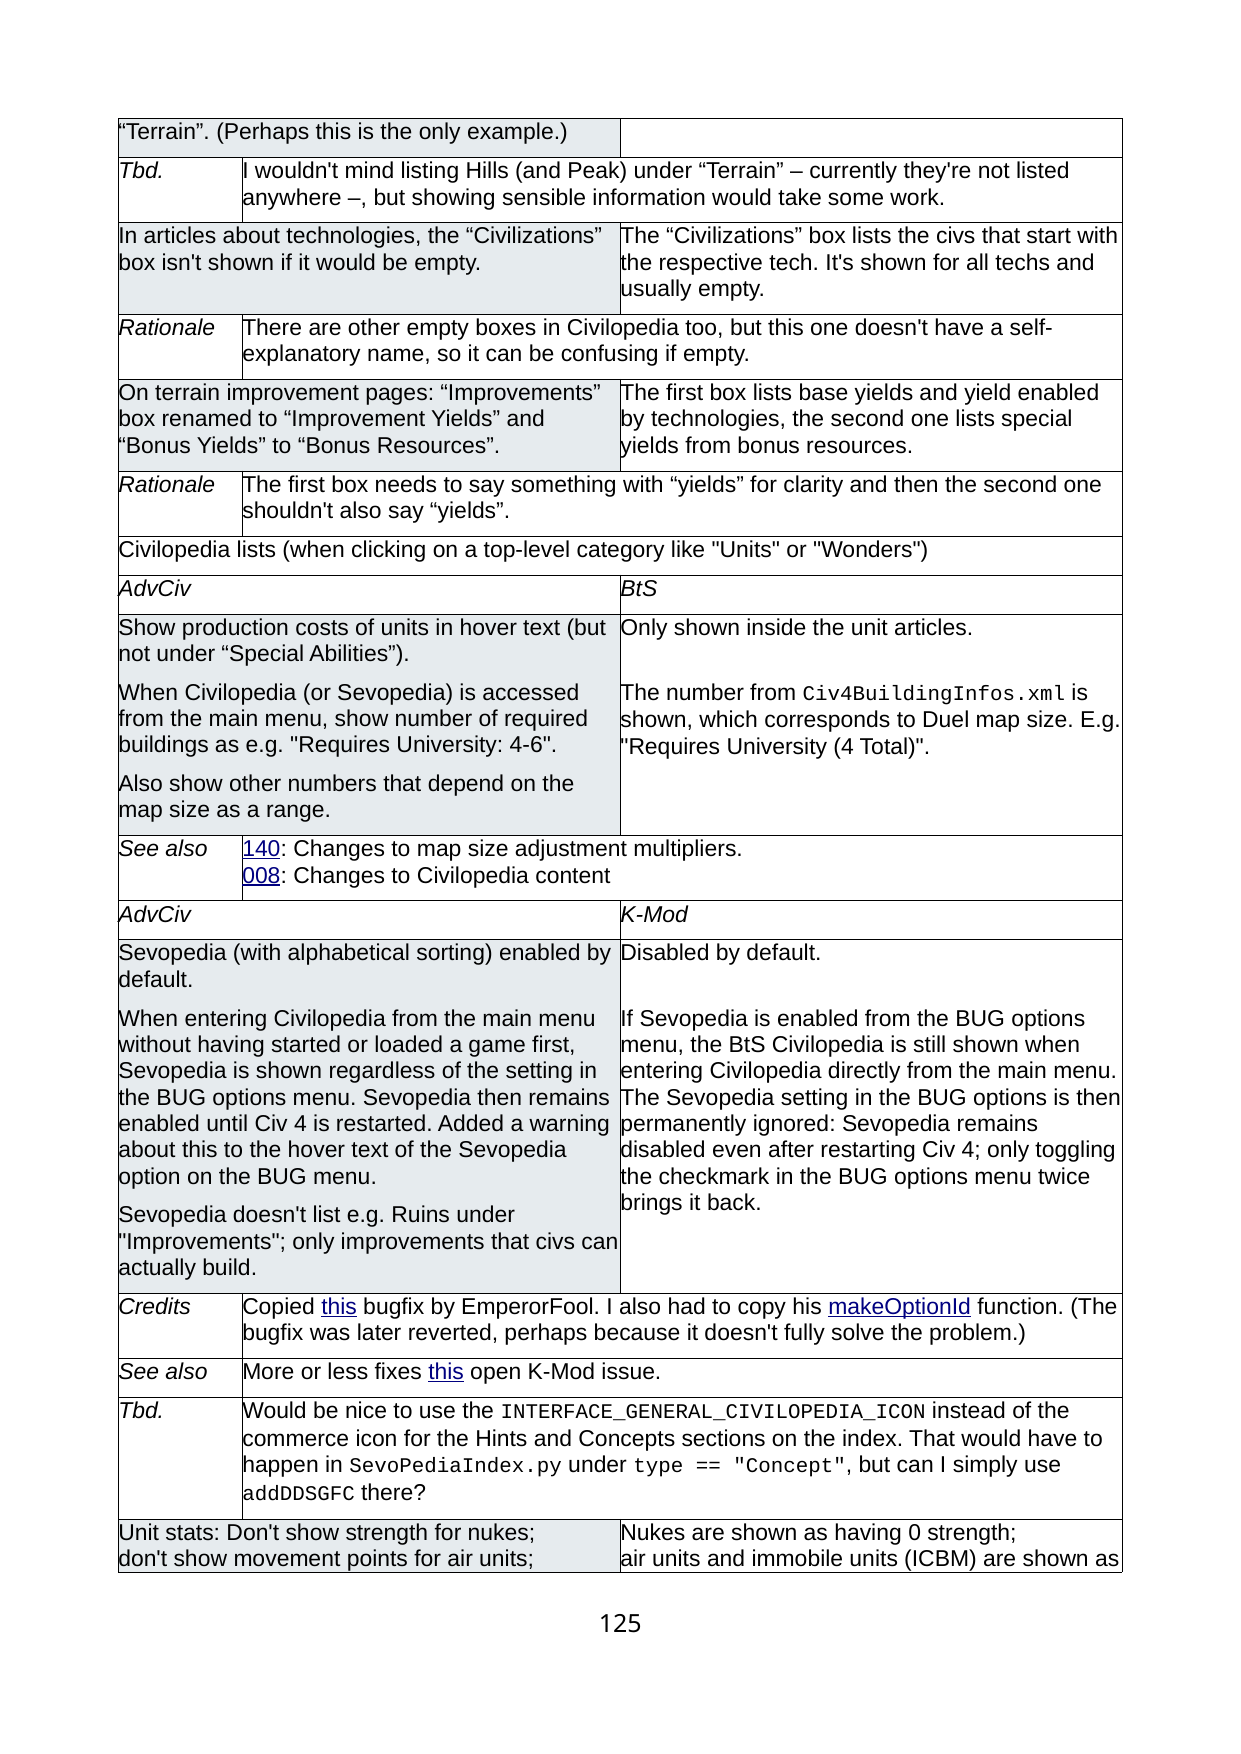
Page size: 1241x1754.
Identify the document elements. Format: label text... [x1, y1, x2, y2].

table_cell The first box lists base yields and yield enabled by technologies, the second one lists special yields from bonus resources. [621, 380, 1122, 471]
table_cell Civilopedia lists (when clicking on a top-level category like "Units" or "Wonders") [119, 537, 1122, 574]
table_cell Sevopedia (with alphabetical sorting) enabled by default. When entering Civilopedia from the main menu without having started or loaded a game first, Sevopedia is shown regardless of the setting in the BUG options menu. Sevopedia then remains enabled until Civ 4 is restarted. Added a warning about this to the hover text of the Sevopedia option on the BUG menu. Sevopedia doesn't list e.g. Ruins under "Improvements"; only improvements that civs can actually build. [119, 940, 620, 1293]
table_cell BtS [621, 576, 1122, 613]
table_cell Rationale [119, 472, 242, 536]
table_cell [621, 119, 1122, 157]
table_cell I wouldn't mind listing Hills (and Peak) under “Terrain” – currently they're not listed anywhere –, but showing sensible information would take some work. [243, 158, 1122, 222]
table_cell Show production costs of units in hover text (but not under “Special Abilities”). When Civilopedia (or Sevopedia) is accessed from the main menu, show number of required buildings as e.g. "Requires University: 4-6". Also show other numbers that depend on the map size as a range. [119, 615, 620, 835]
table_cell K-Mod [621, 901, 1122, 939]
table_cell Tbd. [119, 158, 242, 222]
table_cell Disabled by default. If Sevopedia is enabled from the BUG options menu, the BtS Civilopedia is still shown when entering Civilopedia directly from the main menu. The Sevopedia setting in the BUG options is then permanently ignored: Sevopedia remains disabled even after restarting Civ 4; only toggling the checkmark in the BUG options menu twice brings it back. [621, 940, 1122, 1293]
table_cell AdvCiv [119, 901, 620, 939]
table_cell “Terrain”. (Perhaps this is the only example.) [119, 119, 620, 157]
table_cell Tbd. [119, 1398, 242, 1519]
table_cell More or less fixes this open K-Mod issue. [243, 1359, 1122, 1397]
table_cell Would be nice to use the INTERFACE_GENERAL_CIVILOPEDIA_ICON instead of the commerce icon for the Hints and Concepts sections on the index. That would have to happen in SevoPediaIndex.py under type == "Concept", but can I simply use addDDSGFC there? [243, 1398, 1122, 1519]
table_cell Unit stats: Don't show strength for nukes; don't show movement points for air units; [119, 1520, 620, 1572]
table_cell Only shown inside the unit articles. The number from Civ4BuildingInfos.xml is shown, which corresponds to Duel map size. E.g. "Requires University (4 Total)". [621, 615, 1122, 835]
table_cell There are other empty boxes in Civilopedia too, but this one doesn't have a self-explanatory name, so it can be confusing if empty. [243, 315, 1122, 379]
table_cell AdvCiv [119, 576, 620, 613]
table_cell 140: Changes to map size adjustment multipliers. 008: Changes to Civilopedia content [243, 836, 1122, 900]
table_cell In articles about technologies, the “Civilizations” box isn't shown if it would be empty. [119, 223, 620, 314]
table_cell Credits [119, 1294, 242, 1358]
table_cell The “Civilizations” box lists the civs that start with the respective tech. It's shown for all techs and usually empty. [621, 223, 1122, 314]
table_cell The first box needs to say something with “yields” for clarity and then the second one shouldn't also say “yields”. [243, 472, 1122, 536]
table_cell Nukes are shown as having 0 strength; air units and immobile units (ICBM) are shown as [621, 1520, 1122, 1572]
table_cell See also [119, 1359, 242, 1397]
table_cell See also [119, 836, 242, 900]
table_cell Copied this bugfix by EmperorFool. I also had to copy his makeOptionId function. (The bugfix was later reverted, perhaps because it doesn't fully solve the problem.) [243, 1294, 1122, 1358]
table_cell On terrain improvement pages: “Improvements” box renamed to “Improvement Yields” and “Bonus Yields” to “Bonus Resources”. [119, 380, 620, 471]
table_cell Rationale [119, 315, 242, 379]
